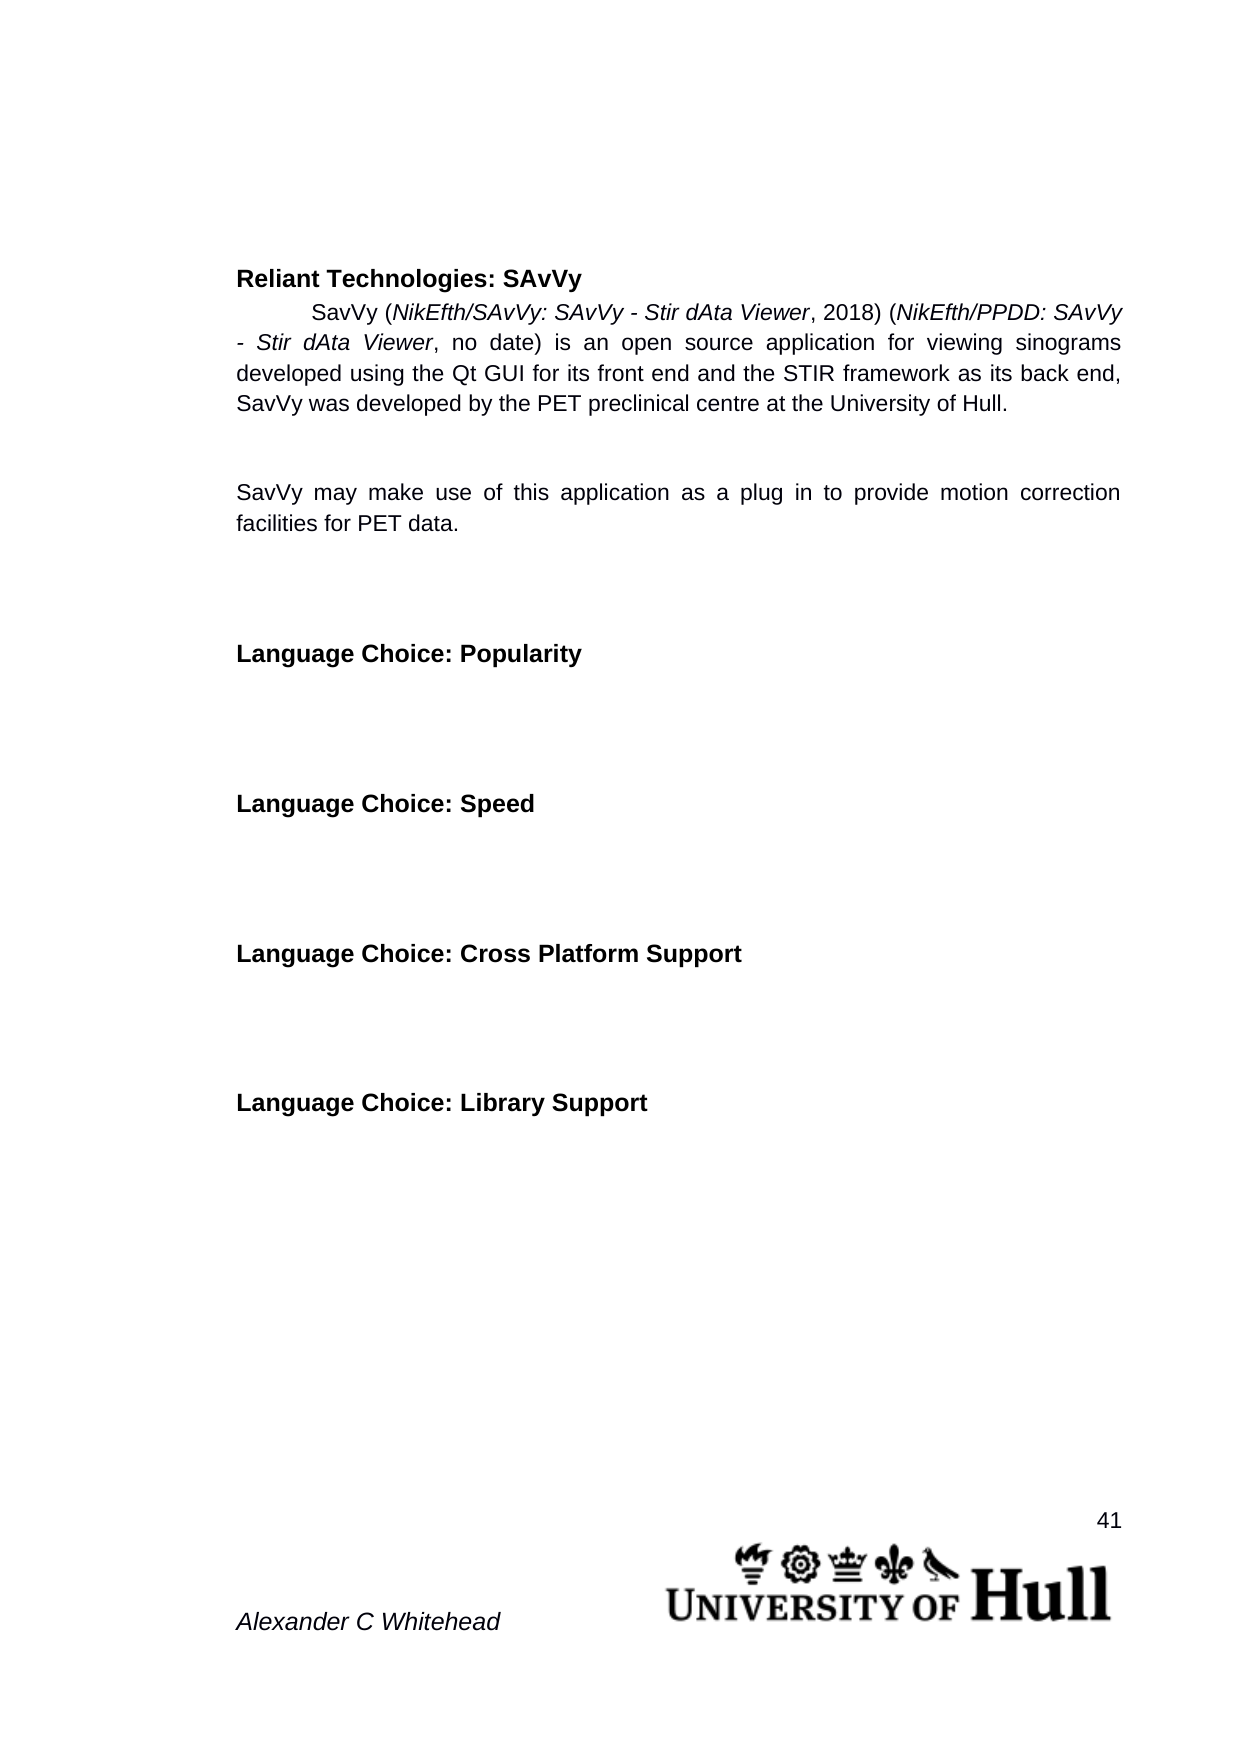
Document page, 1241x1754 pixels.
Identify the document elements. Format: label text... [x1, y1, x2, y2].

subtitle Reliant Technologies: SAvVy [236, 264, 1122, 293]
text SavVy (NikEfth/SAvVy: SAvVy - Stir dAta Viewer, 2018)⁠ (NikEfth/PPDD: SAvVy - Stir dAta Viewer, no date)⁠ is an open source application for viewing sinograms developed using the Qt GUI for its front end and the STIR framework as its back end, SavVy was developed by the PET preclinical centre at the University of Hull. [236, 299, 1122, 416]
text SavVy may make use of this application as a plug in to provide motion correction facilities for PET data. [236, 479, 1122, 536]
subtitle Language Choice: Popularity [236, 639, 1122, 668]
subtitle Language Choice: Speed [236, 789, 1122, 818]
subtitle Language Choice: Library Support [236, 1088, 1122, 1117]
picture [659, 1533, 1119, 1631]
subtitle Language Choice: Cross Platform Support [236, 938, 1122, 967]
